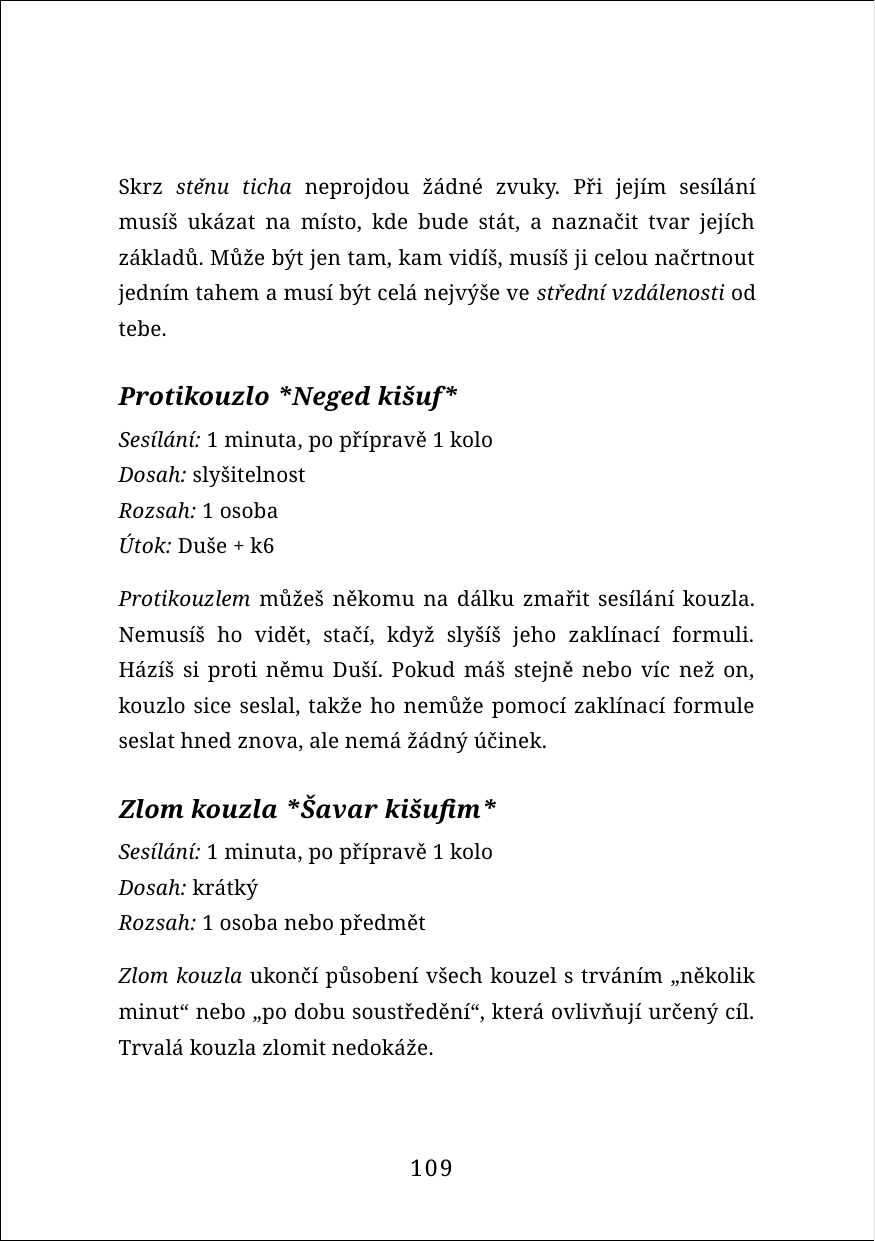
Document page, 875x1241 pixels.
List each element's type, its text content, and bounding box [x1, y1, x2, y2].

subtitle Protikouzlo *Neged kišuf* [118, 379, 756, 413]
text Sesílání: 1 minuta, po přípravě 1 kolo Dosah: slyšitelnost Rozsah: 1 osoba Útok: Duše + k6 [118, 425, 756, 560]
text Skrz stěnu ticha neprojdou žádné zvuky. Při jejím sesílání musíš ukázat na místo, kde bude stát, a naznačit tvar jejích základů. Může být jen tam, kam vidíš, musíš ji celou načrtnout jedním tahem a musí být celá nejvýše ve střední vzdálenosti od tebe. [118, 172, 756, 342]
subtitle Zlom kouzla *Šavar kišufim* [118, 792, 756, 826]
text Sesílání: 1 minuta, po přípravě 1 kolo Dosah: krátký Rozsah: 1 osoba nebo předmět [118, 837, 756, 937]
text Zlom kouzla ukončí působení všech kouzel s trváním „několik minut“ nebo „po dobu soustředění“, která ovlivňují určený cíl. Trvalá kouzla zlomit nedokáže. [118, 962, 756, 1061]
text Protikouzlem můžeš někomu na dálku zmařit sesílání kouzla. Nemusíš ho vidět, stačí, když slyšíš jeho zaklínací formuli. Házíš si proti němu Duší. Pokud máš stejně nebo víc než on, kouzlo sice seslal, takže ho nemůže pomocí zaklínací formule seslat hned znova, ale nemá žádný účinek. [118, 584, 756, 755]
